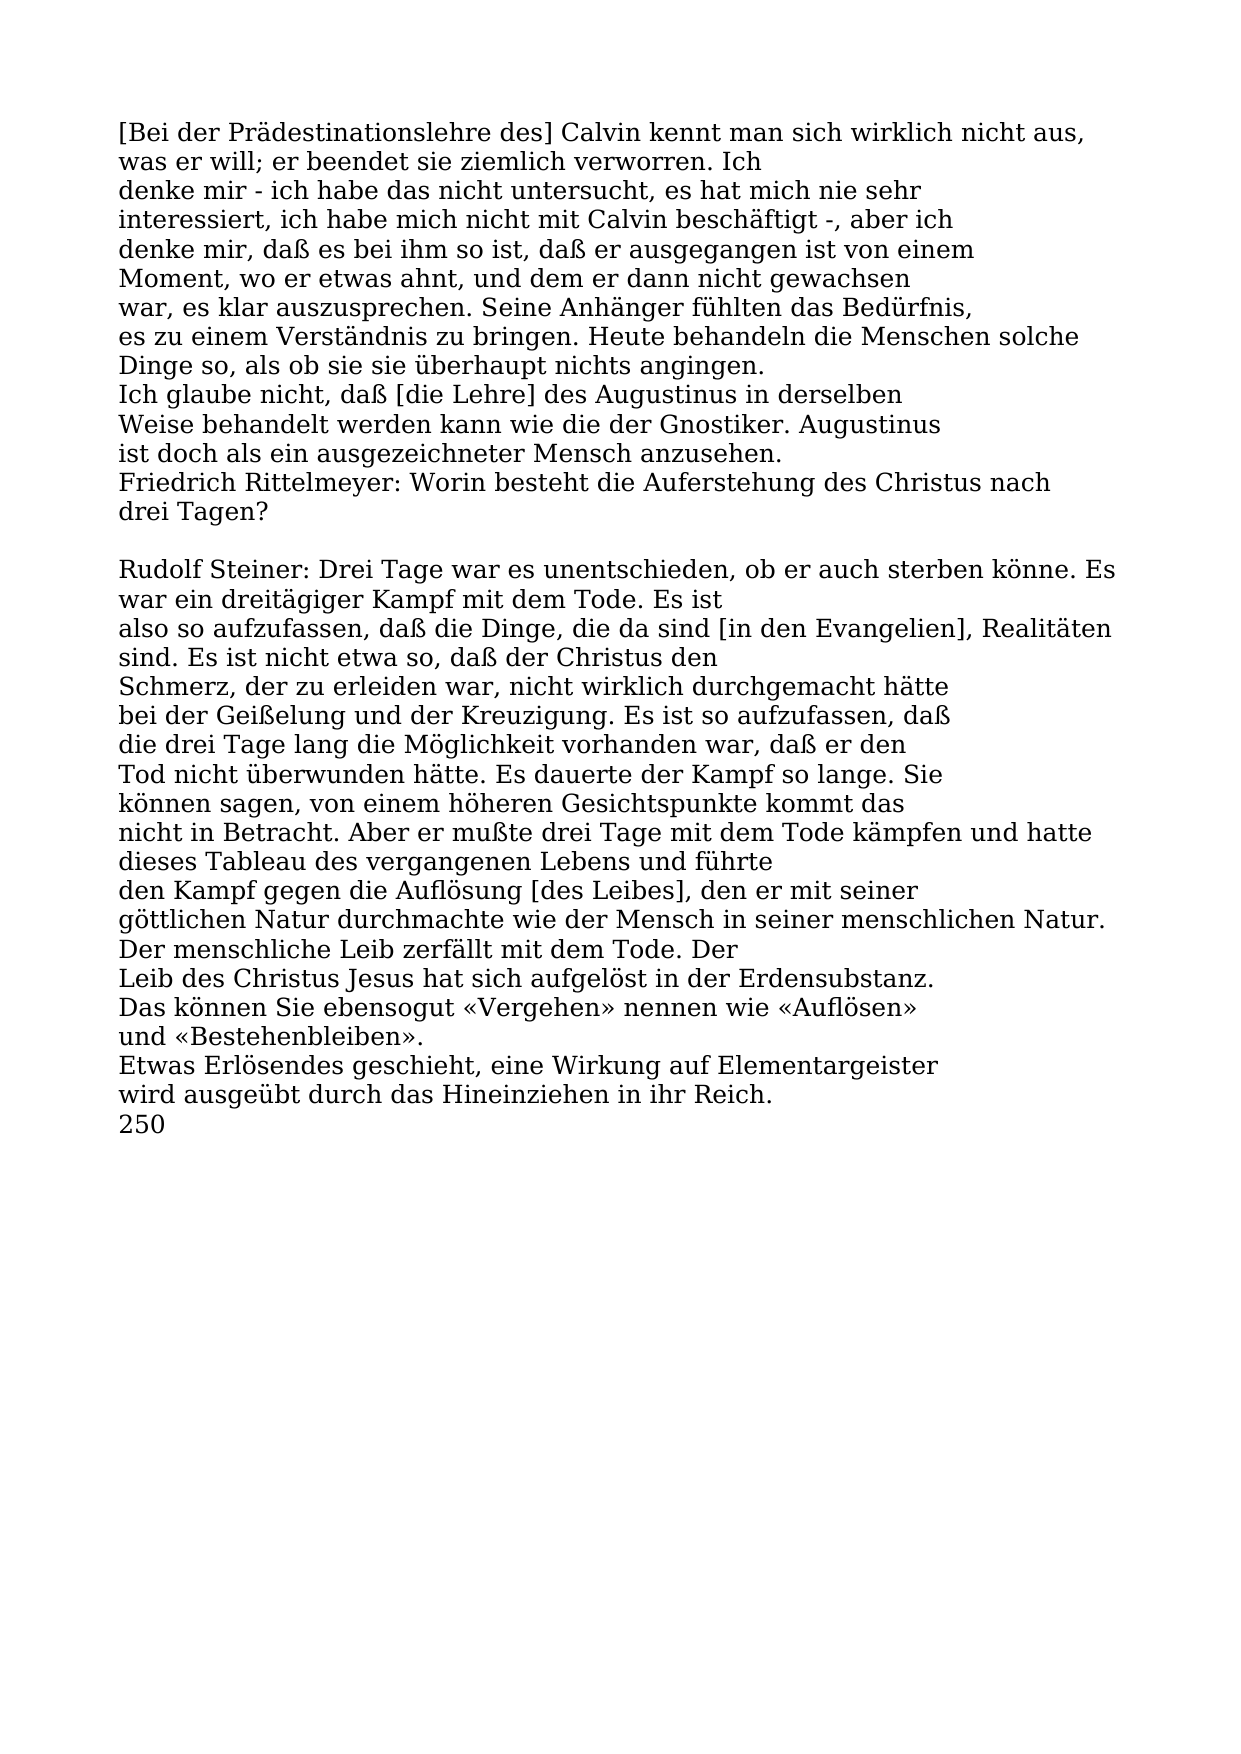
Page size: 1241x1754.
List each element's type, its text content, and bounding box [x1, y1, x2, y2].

text 250 [118, 1110, 1122, 1139]
text nicht in Betracht. Aber er mußte drei Tage mit dem Tode kämpfen und hatte dieses Tableau des vergangenen Lebens und führte [118, 818, 1122, 876]
text denke mir - ich habe das nicht untersucht, es hat mich nie sehr [118, 176, 1122, 206]
text Schmerz, der zu erleiden war, nicht wirklich durchgemacht hätte [118, 672, 1122, 701]
text den Kampf gegen die Auflösung [des Leibes], den er mit seiner [118, 876, 1122, 906]
text es zu einem Verständnis zu bringen. Heute behandeln die Menschen solche Dinge so, als ob sie sie überhaupt nichts angingen. [118, 322, 1122, 381]
text ist doch als ein ausgezeichneter Mensch anzusehen. [118, 439, 1122, 468]
text göttlichen Natur durchmachte wie der Mensch in seiner menschlichen Natur. Der menschliche Leib zerfällt mit dem Tode. Der [118, 906, 1122, 964]
text Etwas Erlösendes geschieht, eine Wirkung auf Elementargeister [118, 1051, 1122, 1081]
text Moment, wo er etwas ahnt, und dem er dann nicht gewachsen [118, 264, 1122, 293]
text bei der Geißelung und der Kreuzigung. Es ist so aufzufassen, daß [118, 701, 1122, 731]
text können sagen, von einem höheren Gesichtspunkte kommt das [118, 789, 1122, 818]
text drei Tagen? [118, 497, 1122, 526]
text interessiert, ich habe mich nicht mit Calvin beschäftigt -, aber ich [118, 206, 1122, 235]
text war, es klar auszusprechen. Seine Anhänger fühlten das Bedürfnis, [118, 293, 1122, 322]
text denke mir, daß es bei ihm so ist, daß er ausgegangen ist von einem [118, 235, 1122, 264]
text Leib des Christus Jesus hat sich aufgelöst in der Erdensubstanz. [118, 964, 1122, 993]
text Das können Sie ebensogut «Vergehen» nennen wie «Auflösen» [118, 993, 1122, 1022]
text Friedrich Rittelmeyer: Worin besteht die Auferstehung des Christus nach [118, 468, 1122, 497]
text Weise behandelt werden kann wie die der Gnostiker. Augustinus [118, 410, 1122, 439]
text die drei Tage lang die Möglichkeit vorhanden war, daß er den [118, 731, 1122, 760]
text [Bei der Prädestinationslehre des] Calvin kennt man sich wirklich nicht aus, was er will; er beendet sie ziemlich verworren. Ich [118, 118, 1122, 176]
text und «Bestehenbleiben». [118, 1022, 1122, 1051]
text Ich glaube nicht, daß [die Lehre] des Augustinus in derselben [118, 381, 1122, 410]
text Rudolf Steiner: Drei Tage war es unentschieden, ob er auch sterben könne. Es war ein dreitägiger Kampf mit dem Tode. Es ist [118, 556, 1122, 614]
text Tod nicht überwunden hätte. Es dauerte der Kampf so lange. Sie [118, 760, 1122, 789]
text also so aufzufassen, daß die Dinge, die da sind [in den Evangelien], Realitäten sind. Es ist nicht etwa so, daß der Christus den [118, 614, 1122, 672]
text wird ausgeübt durch das Hineinziehen in ihr Reich. [118, 1081, 1122, 1110]
